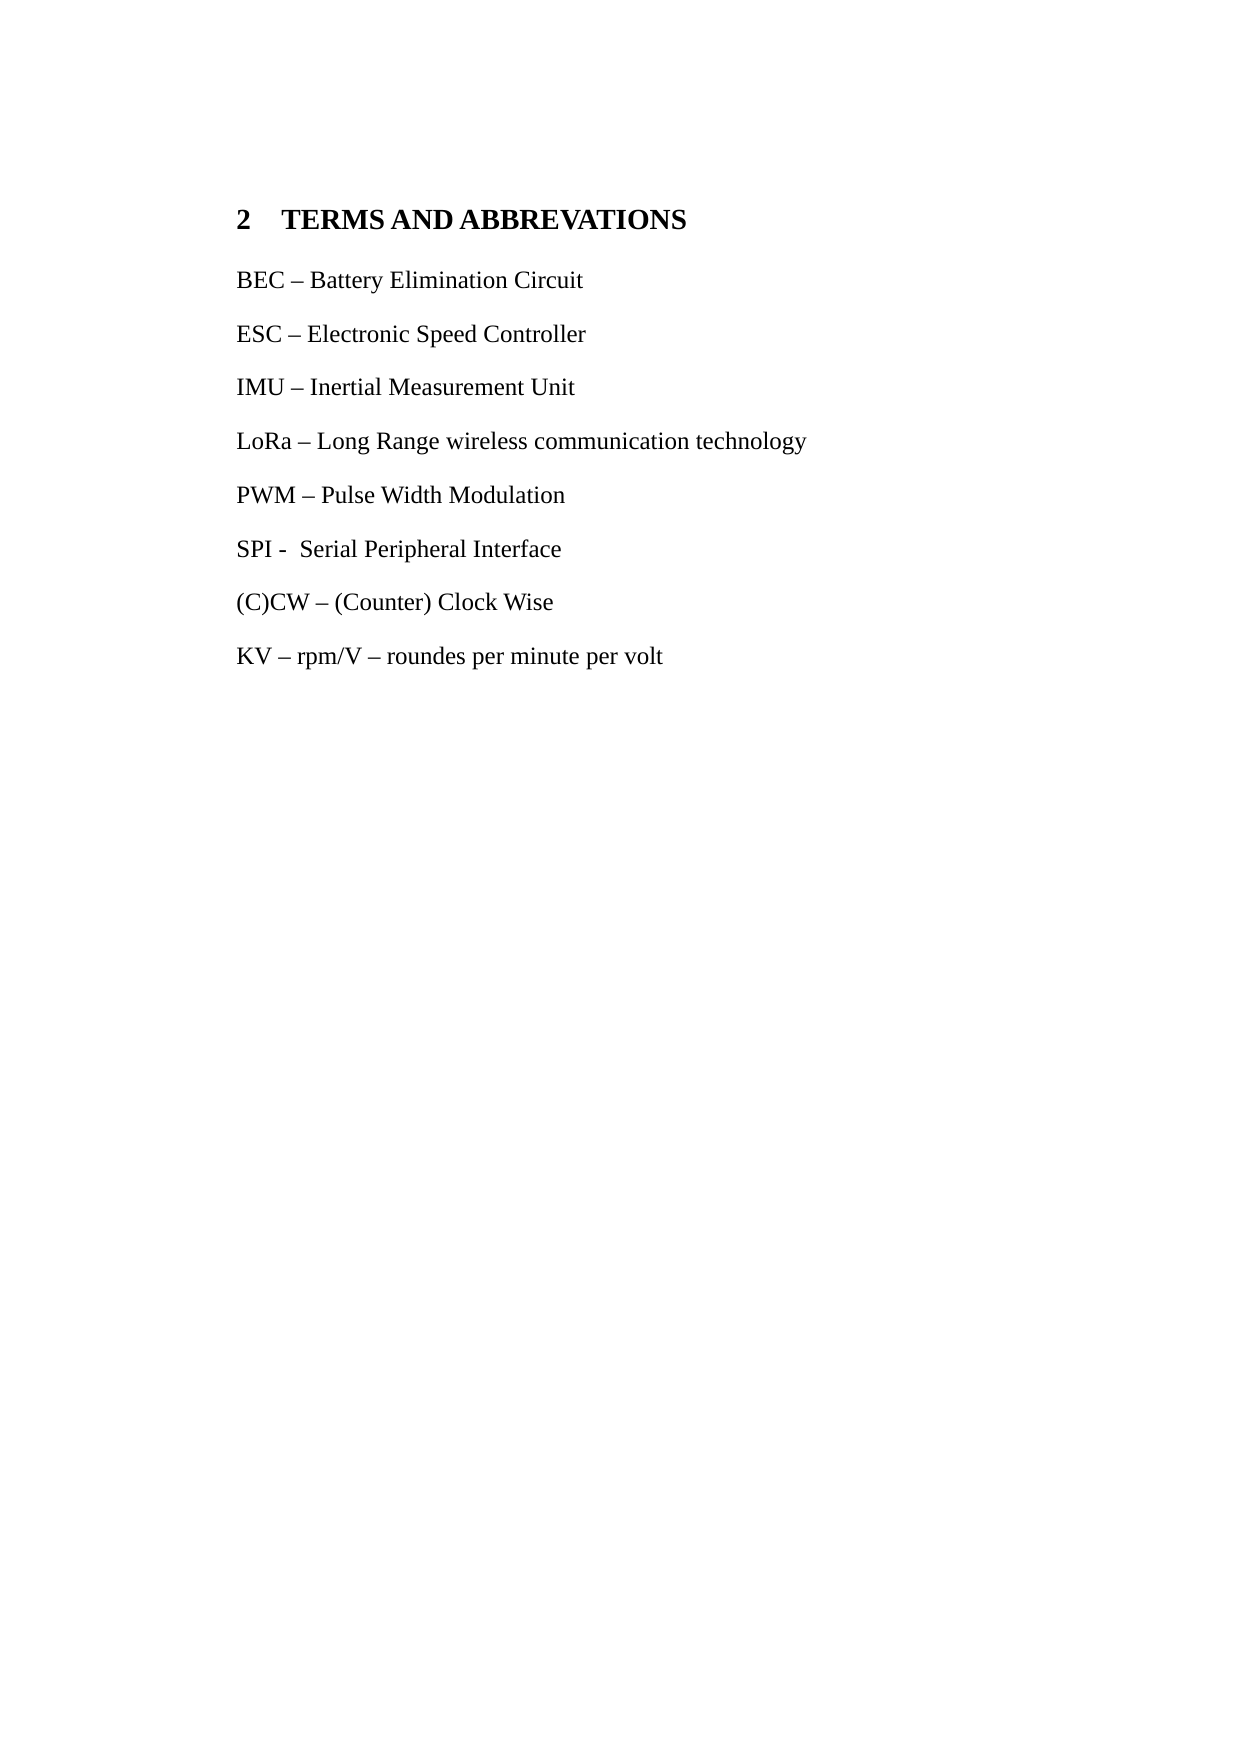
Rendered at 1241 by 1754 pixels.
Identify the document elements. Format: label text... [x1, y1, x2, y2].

text (C)CW – (Counter) Clock Wise [236, 587, 1063, 616]
text PWM – Pulse Width Modulation [236, 480, 1063, 509]
text IMU – Inertial Measurement Unit [236, 372, 1063, 401]
text LoRa – Long Range wireless communication technology [236, 426, 1063, 455]
subtitle Terms and abbrevations [236, 202, 1063, 236]
text SPI - Serial Peripheral Interface [236, 534, 1063, 562]
text ESC – Electronic Speed Controller [236, 319, 1063, 347]
text BEC – Battery Elimination Circuit [236, 265, 1063, 294]
text KV – rpm/V – roundes per minute per volt [236, 641, 1063, 670]
